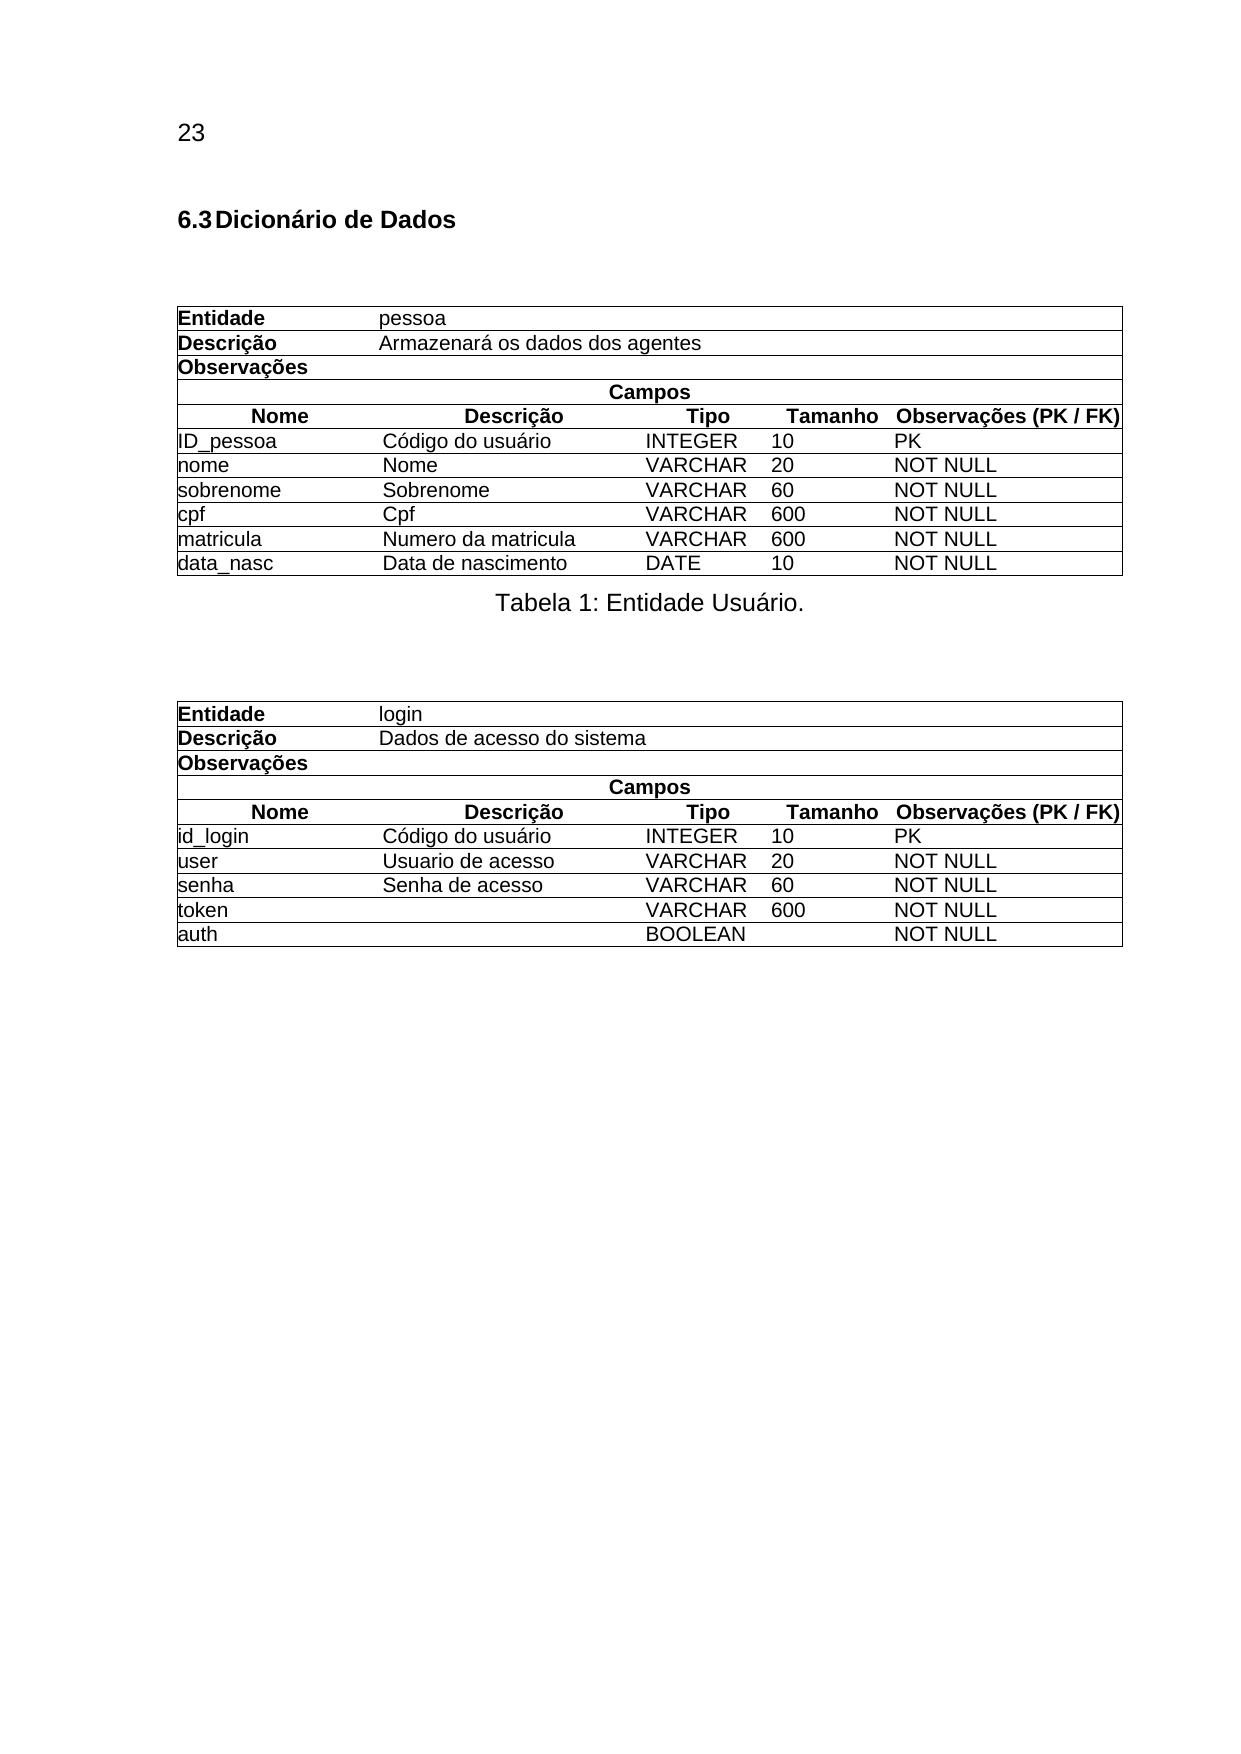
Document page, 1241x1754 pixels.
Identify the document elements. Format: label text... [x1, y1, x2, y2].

table_cell Observações (PK / FK) [894, 405, 1122, 428]
table_cell VARCHAR [645, 503, 771, 526]
table_header login [379, 702, 1122, 726]
table_cell ID_pessoa [178, 429, 382, 453]
table_header pessoa [379, 307, 1122, 330]
table_cell BOOLEAN [645, 923, 771, 946]
table_cell NOT NULL [894, 849, 1122, 872]
table_cell [382, 923, 645, 946]
table_cell Numero da matricula [382, 527, 645, 551]
table_cell Tamanho [771, 800, 894, 823]
table_cell VARCHAR [645, 874, 771, 897]
table_cell Descrição [178, 331, 379, 355]
table_cell Descrição [178, 727, 379, 750]
table_cell 10 [771, 825, 894, 848]
table_cell Descrição [382, 800, 645, 823]
table_cell VARCHAR [645, 478, 771, 502]
table_cell NOT NULL [894, 552, 1122, 575]
table_cell [379, 751, 1122, 774]
text Tabela 1: Entidade Usuário. [177, 588, 1122, 617]
table_cell NOT NULL [894, 898, 1122, 921]
table_cell Dados de acesso do sistema [379, 727, 1122, 750]
table_cell VARCHAR [645, 849, 771, 872]
table_cell 10 [771, 552, 894, 575]
table_cell Data de nascimento [382, 552, 645, 575]
table_cell sobrenome [178, 478, 382, 502]
table_cell DATE [645, 552, 771, 575]
table_cell PK [894, 429, 1122, 453]
table_cell Nome [178, 800, 382, 823]
table_cell Observações (PK / FK) [894, 800, 1122, 823]
table_cell Tipo [645, 800, 771, 823]
table_cell INTEGER [645, 825, 771, 848]
table_cell matricula [178, 527, 382, 551]
table_cell VARCHAR [645, 527, 771, 551]
table_cell 60 [771, 478, 894, 502]
table_cell Descrição [382, 405, 645, 428]
table_cell Campos [178, 776, 1122, 799]
table_cell data_nasc [178, 552, 382, 575]
table_cell 600 [771, 527, 894, 551]
table_cell user [178, 849, 382, 872]
table_cell VARCHAR [645, 454, 771, 477]
table_cell cpf [178, 503, 382, 526]
table_cell 20 [771, 849, 894, 872]
table_cell 600 [771, 898, 894, 921]
table_cell Observações [178, 356, 379, 379]
table_cell id_login [178, 825, 382, 848]
table_cell Tipo [645, 405, 771, 428]
table_cell Senha de acesso [382, 874, 645, 897]
table_cell [379, 356, 1122, 379]
table_cell nome [178, 454, 382, 477]
table_cell Código do usuário [382, 429, 645, 453]
table_header Entidade [178, 307, 379, 330]
subtitle Dicionário de Dados [177, 205, 1122, 234]
table_cell [771, 923, 894, 946]
table_cell Nome [382, 454, 645, 477]
table_cell INTEGER [645, 429, 771, 453]
table_cell NOT NULL [894, 454, 1122, 477]
table_cell Campos [178, 380, 1122, 404]
table_cell VARCHAR [645, 898, 771, 921]
table_cell PK [894, 825, 1122, 848]
table_cell NOT NULL [894, 923, 1122, 946]
table_cell Sobrenome [382, 478, 645, 502]
table_cell 600 [771, 503, 894, 526]
table_cell NOT NULL [894, 874, 1122, 897]
table_cell Cpf [382, 503, 645, 526]
table_cell auth [178, 923, 382, 946]
table_cell Código do usuário [382, 825, 645, 848]
table_cell Nome [178, 405, 382, 428]
table_cell Armazenará os dados dos agentes [379, 331, 1122, 355]
table_header Entidade [178, 702, 379, 726]
table_cell token [178, 898, 382, 921]
table_cell 20 [771, 454, 894, 477]
table_cell 60 [771, 874, 894, 897]
table_cell NOT NULL [894, 478, 1122, 502]
table_cell NOT NULL [894, 503, 1122, 526]
table_cell Tamanho [771, 405, 894, 428]
table_cell Observações [178, 751, 379, 774]
table_cell NOT NULL [894, 527, 1122, 551]
table_cell Usuario de acesso [382, 849, 645, 872]
table_cell [382, 898, 645, 921]
table_cell 10 [771, 429, 894, 453]
table_cell senha [178, 874, 382, 897]
